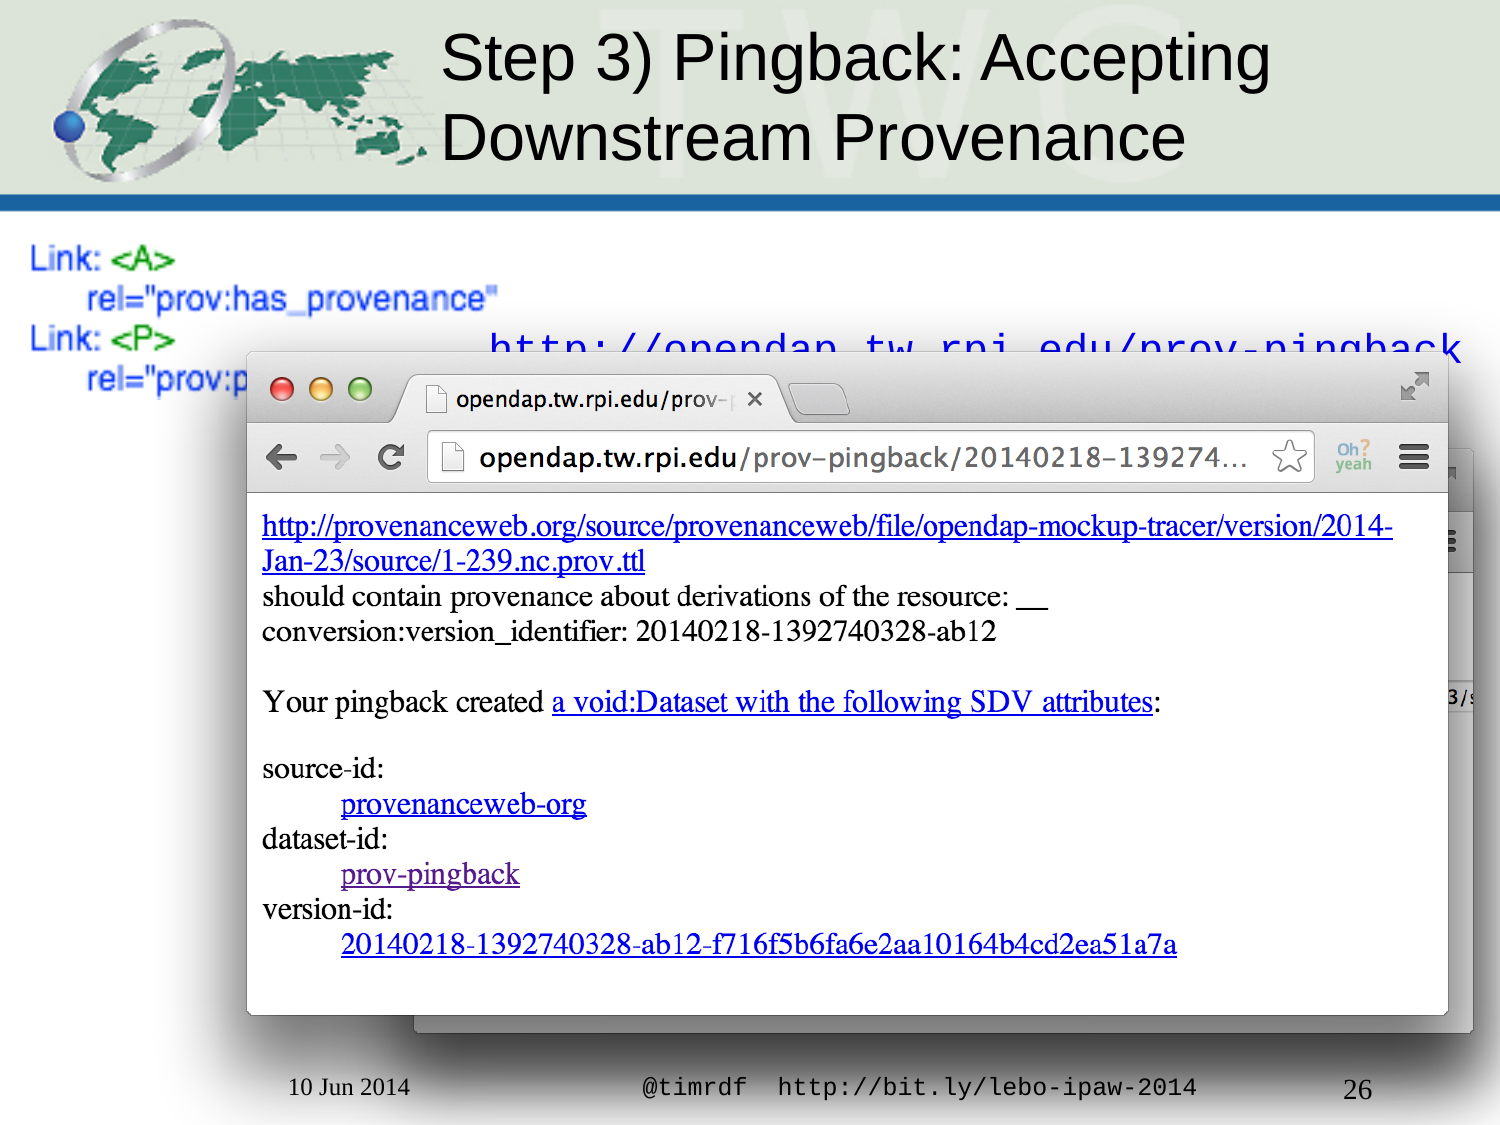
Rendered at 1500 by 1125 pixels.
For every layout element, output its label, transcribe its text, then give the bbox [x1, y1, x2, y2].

picture [30, 240, 1500, 1125]
title Step 3) Pingback: Accepting Downstream Provenance [424, 0, 1500, 188]
picture [0, 0, 1500, 212]
